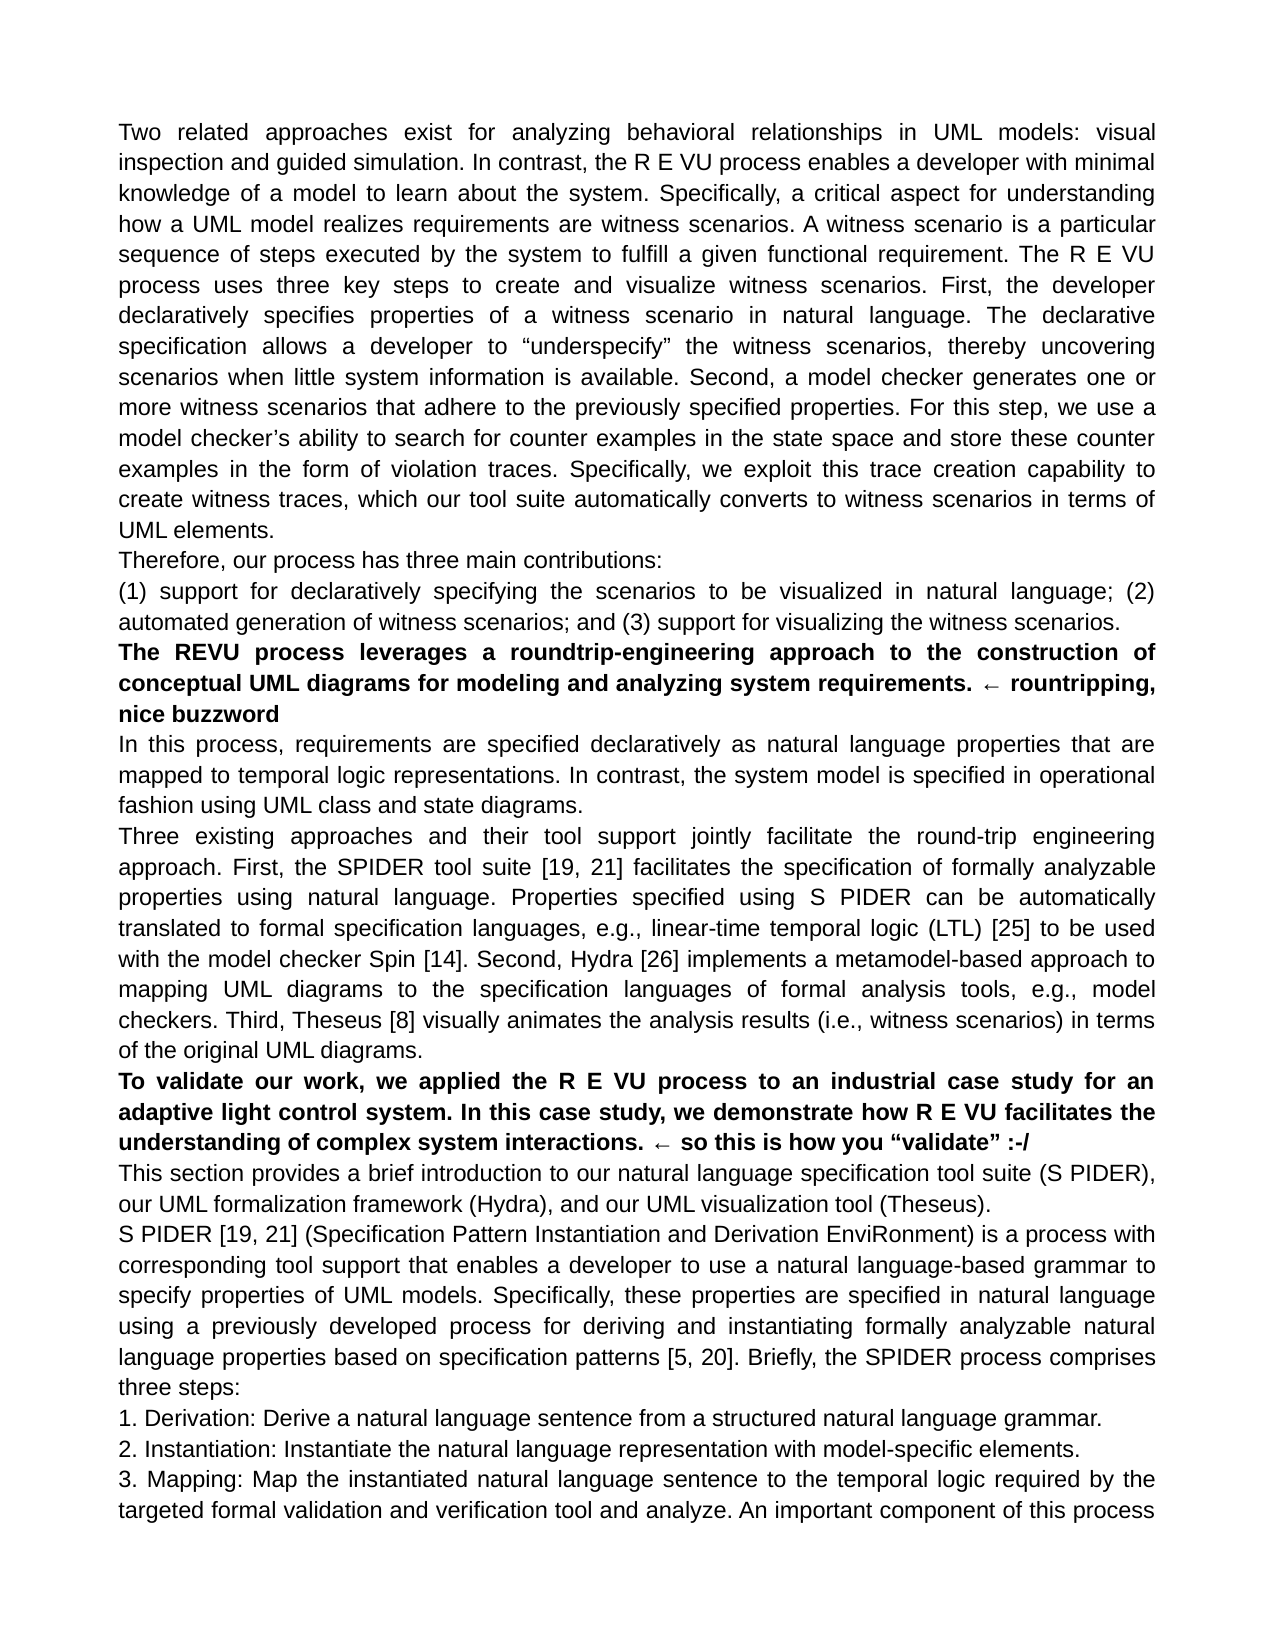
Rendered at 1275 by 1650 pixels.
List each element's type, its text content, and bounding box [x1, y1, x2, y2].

text (1) support for declaratively specifying the scenarios to be visualized in natural language; (2) automated generation of witness scenarios; and (3) support for visualizing the witness scenarios. [118, 577, 1157, 635]
text The REVU process leverages a roundtrip-engineering approach to the construction of conceptual UML diagrams for modeling and analyzing system requirements. ← rountripping, nice buzzword [118, 639, 1157, 727]
text 3. Mapping: Map the instantiated natural language sentence to the temporal logic required by the targeted formal validation and verification tool and analyze. An important component of this process [118, 1466, 1157, 1523]
text 1. Derivation: Derive a natural language sentence from a structured natural language grammar. [118, 1404, 1157, 1431]
text Therefore, our process has three main contributions: [118, 547, 1157, 574]
text In this process, requirements are specified declaratively as natural language properties that are mapped to temporal logic representations. In contrast, the system model is specified in operational fashion using UML class and state diagrams. [118, 731, 1157, 819]
text This section provides a brief introduction to our natural language specification tool suite (S PIDER), our UML formalization framework (Hydra), and our UML visualization tool (Theseus). [118, 1159, 1157, 1217]
text Two related approaches exist for analyzing behavioral relationships in UML models: visual inspection and guided simulation. In contrast, the R E VU process enables a developer with minimal knowledge of a model to learn about the system. Specifically, a critical aspect for understanding how a UML model realizes requirements are witness scenarios. A witness scenario is a particular sequence of steps executed by the system to fulfill a given functional requirement. The R E VU process uses three key steps to create and visualize witness scenarios. First, the developer declaratively specifies properties of a witness scenario in natural language. The declarative specification allows a developer to “underspecify” the witness scenarios, thereby uncovering scenarios when little system information is available. Second, a model checker generates one or more witness scenarios that adhere to the previously specified properties. For this step, we use a model checker’s ability to search for counter examples in the state space and store these counter examples in the form of violation traces. Specifically, we exploit this trace creation capability to create witness traces, which our tool suite automatically converts to witness scenarios in terms of UML elements. [118, 118, 1157, 543]
text 2. Instantiation: Instantiate the natural language representation with model-specific elements. [118, 1435, 1157, 1462]
text To validate our work, we applied the R E VU process to an industrial case study for an adaptive light control system. In this case study, we demonstrate how R E VU facilitates the understanding of complex system interactions. ← so this is how you “validate” :-/ [118, 1067, 1157, 1156]
text Three existing approaches and their tool support jointly facilitate the round-trip engineering approach. First, the SPIDER tool suite [19, 21] facilitates the specification of formally analyzable properties using natural language. Properties specified using S PIDER can be automatically translated to formal specification languages, e.g., linear-time temporal logic (LTL) [25] to be used with the model checker Spin [14]. Second, Hydra [26] implements a metamodel-based approach to mapping UML diagrams to the specification languages of formal analysis tools, e.g., model checkers. Third, Theseus [8] visually animates the analysis results (i.e., witness scenarios) in terms of the original UML diagrams. [118, 822, 1157, 1064]
text S PIDER [19, 21] (Specification Pattern Instantiation and Derivation EnviRonment) is a process with corresponding tool support that enables a developer to use a natural language-based grammar to specify properties of UML models. Specifically, these properties are specified in natural language using a previously developed process for deriving and instantiating formally analyzable natural language properties based on specification patterns [5, 20]. Briefly, the SPIDER process comprises three steps: [118, 1221, 1157, 1401]
